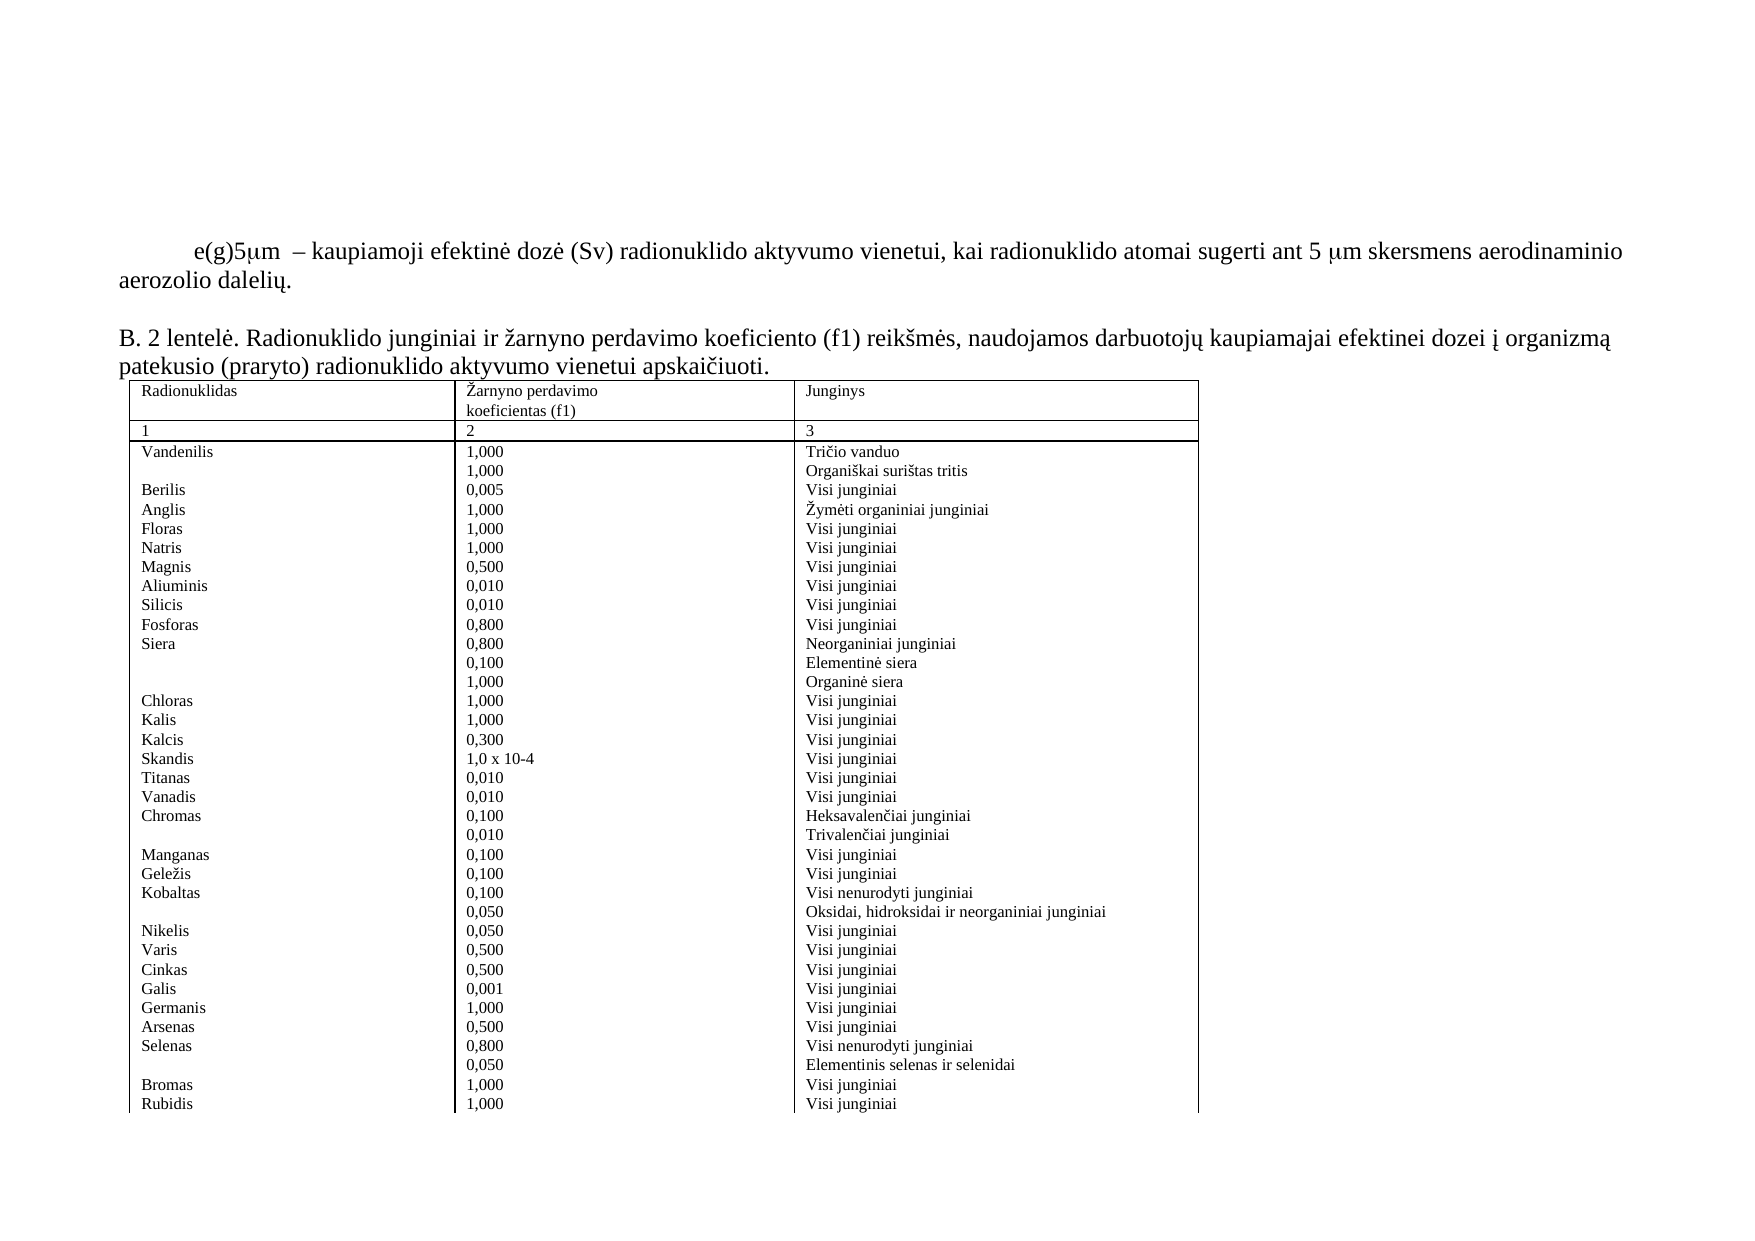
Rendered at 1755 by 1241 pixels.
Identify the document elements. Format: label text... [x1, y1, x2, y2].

table_cell Natris [130, 538, 454, 557]
table_cell Chromas [130, 806, 454, 825]
table_cell 0,100 [456, 653, 794, 672]
table_cell 0,800 [456, 1036, 794, 1055]
table_cell 1,000 [456, 1074, 794, 1093]
table_cell Chloras [130, 691, 454, 710]
table_cell Geležis [130, 864, 454, 883]
table_cell Elementinis selenas ir selenidai [795, 1055, 1198, 1074]
table_cell Visi junginiai [795, 1017, 1198, 1036]
table_cell 0,050 [456, 902, 794, 921]
table_cell Organiškai surištas tritis [795, 461, 1198, 480]
table_cell Kobaltas [130, 883, 454, 902]
table_cell Magnis [130, 557, 454, 576]
table_cell Manganas [130, 844, 454, 863]
table_cell Visi junginiai [795, 1094, 1198, 1113]
table_cell [130, 653, 454, 672]
table_cell Cinkas [130, 959, 454, 978]
table_cell 0,500 [456, 940, 794, 959]
table_cell Berilis [130, 480, 454, 499]
table_cell [130, 902, 454, 921]
table_cell Anglis [130, 499, 454, 518]
table_cell 0,050 [456, 921, 794, 940]
table_cell 1,000 [456, 538, 794, 557]
table_cell Germanis [130, 998, 454, 1017]
table_cell 1,0 x 10-4 [456, 749, 794, 768]
table_cell [130, 461, 454, 480]
table_cell Nikelis [130, 921, 454, 940]
table_cell 0,010 [456, 595, 794, 614]
table_cell Rubidis [130, 1094, 454, 1113]
table_cell Visi junginiai [795, 1074, 1198, 1093]
table_cell Selenas [130, 1036, 454, 1055]
table_cell Visi junginiai [795, 844, 1198, 863]
table_cell 1,000 [456, 691, 794, 710]
table_header Radionuklidas [130, 381, 454, 419]
table_header Junginys [795, 381, 1198, 419]
table_cell [130, 1055, 454, 1074]
table_cell 0,800 [456, 634, 794, 653]
table_cell 0,500 [456, 959, 794, 978]
table_cell Visi junginiai [795, 998, 1198, 1017]
table_cell 1,000 [456, 998, 794, 1017]
table_cell Visi junginiai [795, 768, 1198, 787]
table_cell 0,050 [456, 1055, 794, 1074]
table_cell Trivalenčiai junginiai [795, 825, 1198, 844]
text B. 2 lentelė. Radionuklido junginiai ir žarnyno perdavimo koeficiento (f1) reikšmės, naudojamos darbuotojų kaupiamajai efektinei dozei į organizmą patekusio (praryto) radionuklido aktyvumo vienetui apskaičiuoti. [118, 323, 1636, 380]
table_cell Galis [130, 979, 454, 998]
table_cell 0,010 [456, 576, 794, 595]
table_cell 0,100 [456, 883, 794, 902]
table_cell Visi junginiai [795, 749, 1198, 768]
table_cell Visi nenurodyti junginiai [795, 1036, 1198, 1055]
table_cell Skandis [130, 749, 454, 768]
table_cell 1,000 [456, 672, 794, 691]
table_cell Siera [130, 634, 454, 653]
table_cell Aliuminis [130, 576, 454, 595]
table_cell 1 [130, 421, 454, 440]
table_cell 1,000 [456, 461, 794, 480]
table_cell Organinė siera [795, 672, 1198, 691]
table_cell 0,500 [456, 557, 794, 576]
table_cell Visi junginiai [795, 787, 1198, 806]
table_cell Titanas [130, 768, 454, 787]
table_cell Silicis [130, 595, 454, 614]
table_cell Tričio vanduo [795, 442, 1198, 461]
table_cell Visi junginiai [795, 940, 1198, 959]
text e(g)5mm – kaupiamoji efektinė dozė (Sv) radionuklido aktyvumo vienetui, kai radionuklido atomai sugerti ant 5 mm skersmens aerodinaminio aerozolio dalelių. [118, 236, 1636, 294]
table_cell Elementinė siera [795, 653, 1198, 672]
table_cell 1,000 [456, 442, 794, 461]
table_cell Visi junginiai [795, 979, 1198, 998]
table_cell 0,100 [456, 806, 794, 825]
table_cell 0,800 [456, 614, 794, 633]
table_cell 0,300 [456, 729, 794, 748]
table_cell Visi junginiai [795, 959, 1198, 978]
table_cell Visi junginiai [795, 921, 1198, 940]
table_cell 2 [456, 421, 794, 440]
table_cell 0,100 [456, 844, 794, 863]
table_cell 0,100 [456, 864, 794, 883]
table_header Žarnyno perdavimo koeficientas (f1) [456, 381, 794, 419]
table_cell 1,000 [456, 519, 794, 538]
table_cell 0,010 [456, 787, 794, 806]
table_cell Visi junginiai [795, 864, 1198, 883]
table_cell Neorganiniai junginiai [795, 634, 1198, 653]
table_cell 0,500 [456, 1017, 794, 1036]
table_cell Visi junginiai [795, 710, 1198, 729]
table_cell Visi junginiai [795, 729, 1198, 748]
table_cell 1,000 [456, 710, 794, 729]
table_cell 3 [795, 421, 1198, 440]
table_cell Vandenilis [130, 442, 454, 461]
table_cell 0,005 [456, 480, 794, 499]
table_cell Visi junginiai [795, 595, 1198, 614]
table_cell Floras [130, 519, 454, 538]
table_cell Bromas [130, 1074, 454, 1093]
table_cell Visi junginiai [795, 519, 1198, 538]
table_cell Oksidai, hidroksidai ir neorganiniai junginiai [795, 902, 1198, 921]
table_cell Kalcis [130, 729, 454, 748]
table_cell Visi nenurodyti junginiai [795, 883, 1198, 902]
table_cell Žymėti organiniai junginiai [795, 499, 1198, 518]
table_cell Kalis [130, 710, 454, 729]
table_cell 0,010 [456, 825, 794, 844]
table_cell Visi junginiai [795, 691, 1198, 710]
table_cell Heksavalenčiai junginiai [795, 806, 1198, 825]
table_cell 1,000 [456, 1094, 794, 1113]
table_cell Varis [130, 940, 454, 959]
table_cell Vanadis [130, 787, 454, 806]
table_cell Visi junginiai [795, 480, 1198, 499]
table_cell Visi junginiai [795, 614, 1198, 633]
table_cell Visi junginiai [795, 557, 1198, 576]
table_cell Visi junginiai [795, 576, 1198, 595]
table_cell [130, 825, 454, 844]
table_cell Arsenas [130, 1017, 454, 1036]
table_cell Fosforas [130, 614, 454, 633]
table_cell [130, 672, 454, 691]
table_cell 0,001 [456, 979, 794, 998]
table_cell 0,010 [456, 768, 794, 787]
table_cell Visi junginiai [795, 538, 1198, 557]
table_cell 1,000 [456, 499, 794, 518]
